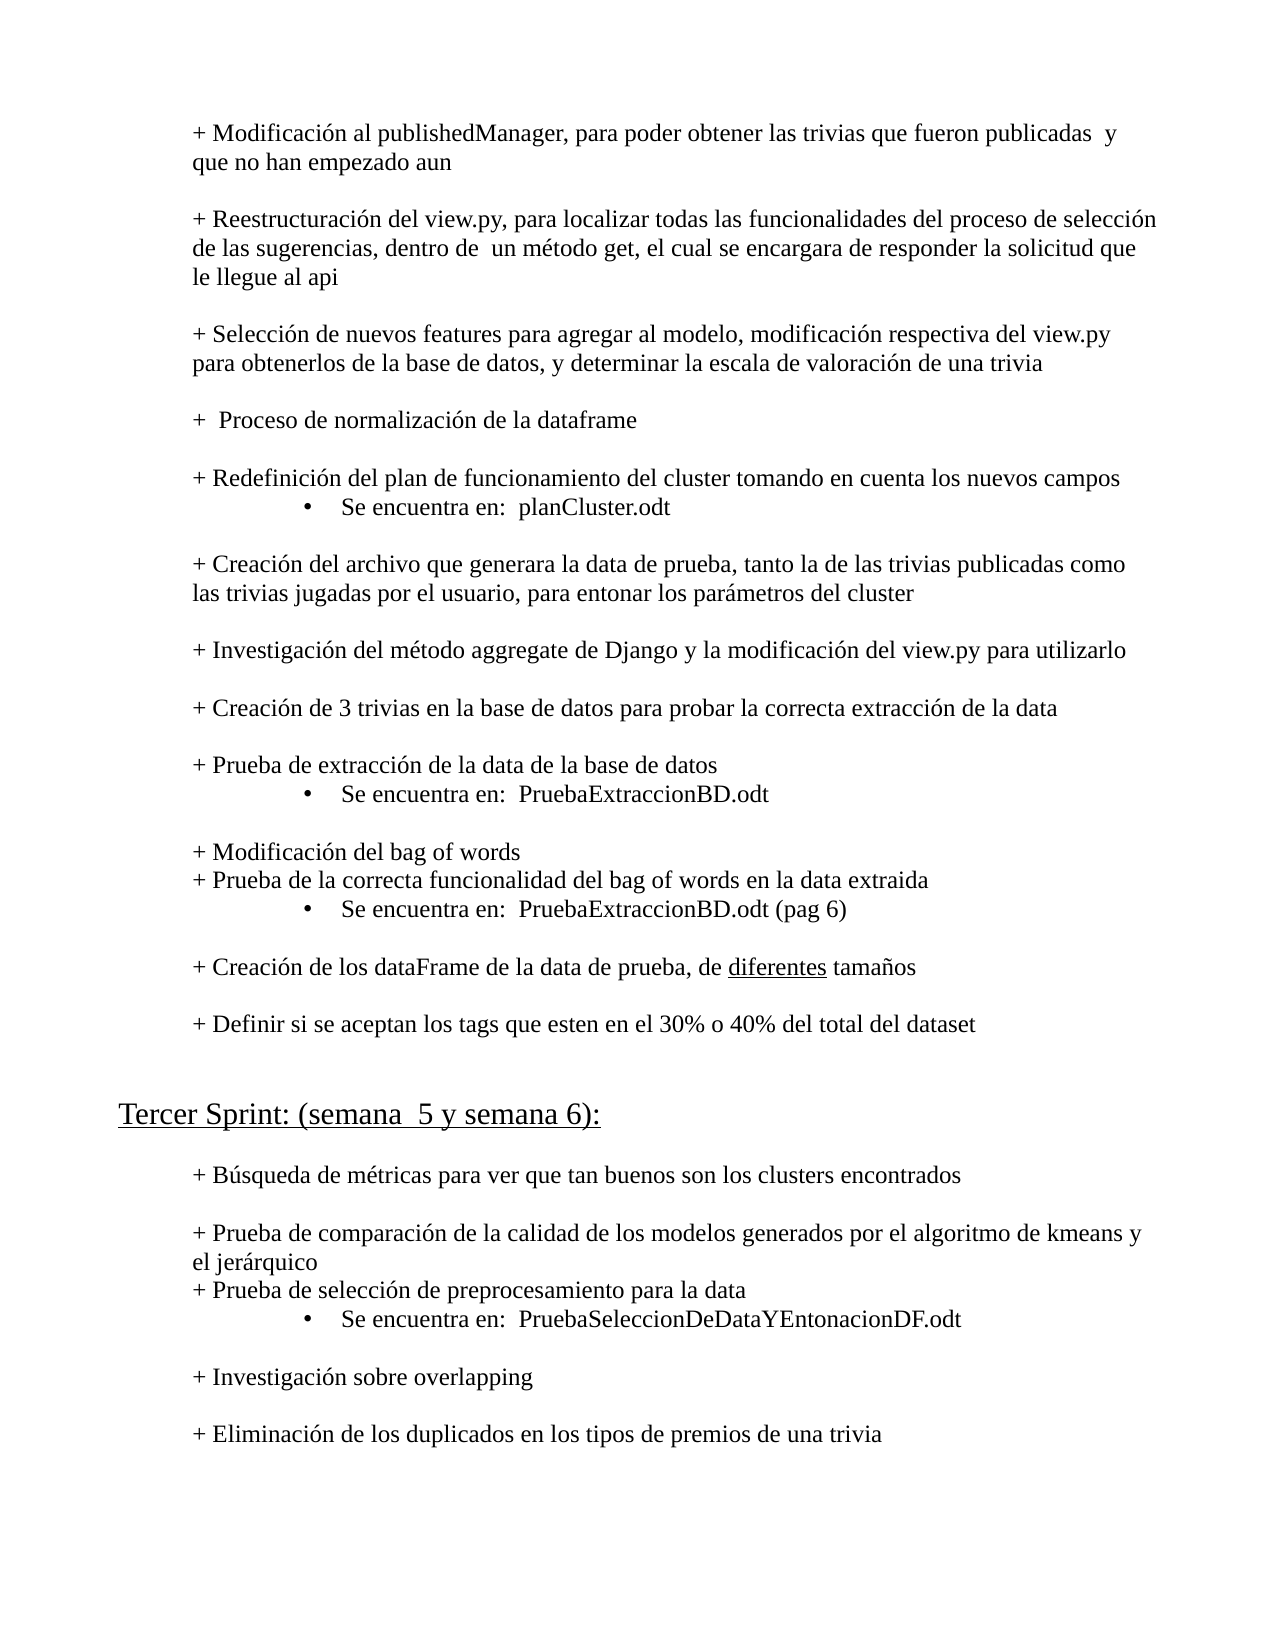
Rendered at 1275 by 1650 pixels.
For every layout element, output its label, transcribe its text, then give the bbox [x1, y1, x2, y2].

text + Selección de nuevos features para agregar al modelo, modificación respectiva del view.py para obtenerlos de la base de datos, y determinar la escala de valoración de una trivia [192, 319, 1157, 377]
text + Prueba de selección de preprocesamiento para la data [192, 1275, 1157, 1304]
text + Investigación sobre overlapping [192, 1362, 1157, 1390]
text + Prueba de comparación de la calidad de los modelos generados por el algoritmo de kmeans y el jerárquico [192, 1218, 1157, 1275]
text + Definir si se aceptan los tags que esten en el 30% o 40% del total del dataset [192, 1009, 1157, 1038]
list Se encuentra en: planCluster.odt [303, 492, 1157, 521]
text Tercer Sprint: (semana 5 y semana 6): [118, 1096, 1157, 1132]
list Se encuentra en: PruebaExtraccionBD.odt [303, 779, 1157, 808]
text + Modificación al publishedManager, para poder obtener las trivias que fueron publicadas y que no han empezado aun [192, 118, 1157, 176]
text + Investigación del método aggregate de Django y la modificación del view.py para utilizarlo [192, 636, 1157, 664]
text + Eliminación de los duplicados en los tipos de premios de una trivia [192, 1419, 1157, 1448]
text + Creación del archivo que generara la data de prueba, tanto la de las trivias publicadas como las trivias jugadas por el usuario, para entonar los parámetros del cluster [192, 549, 1157, 607]
text + Prueba de extracción de la data de la base de datos [192, 751, 1157, 779]
text + Creación de 3 trivias en la base de datos para probar la correcta extracción de la data [192, 693, 1157, 722]
text + Proceso de normalización de la dataframe [192, 406, 1157, 434]
text + Redefinición del plan de funcionamiento del cluster tomando en cuenta los nuevos campos [192, 463, 1157, 492]
list Se encuentra en: PruebaExtraccionBD.odt (pag 6) [303, 894, 1157, 923]
list Se encuentra en: PruebaSeleccionDeDataYEntonacionDF.odt [303, 1304, 1157, 1333]
text + Creación de los dataFrame de la data de prueba, de diferentes tamaños [192, 952, 1157, 981]
text + Modificación del bag of words [192, 837, 1157, 866]
text + Búsqueda de métricas para ver que tan buenos son los clusters encontrados [192, 1160, 1157, 1189]
text + Reestructuración del view.py, para localizar todas las funcionalidades del proceso de selección de las sugerencias, dentro de un método get, el cual se encargara de responder la solicitud que le llegue al api [192, 204, 1157, 291]
text + Prueba de la correcta funcionalidad del bag of words en la data extraida [192, 866, 1157, 894]
